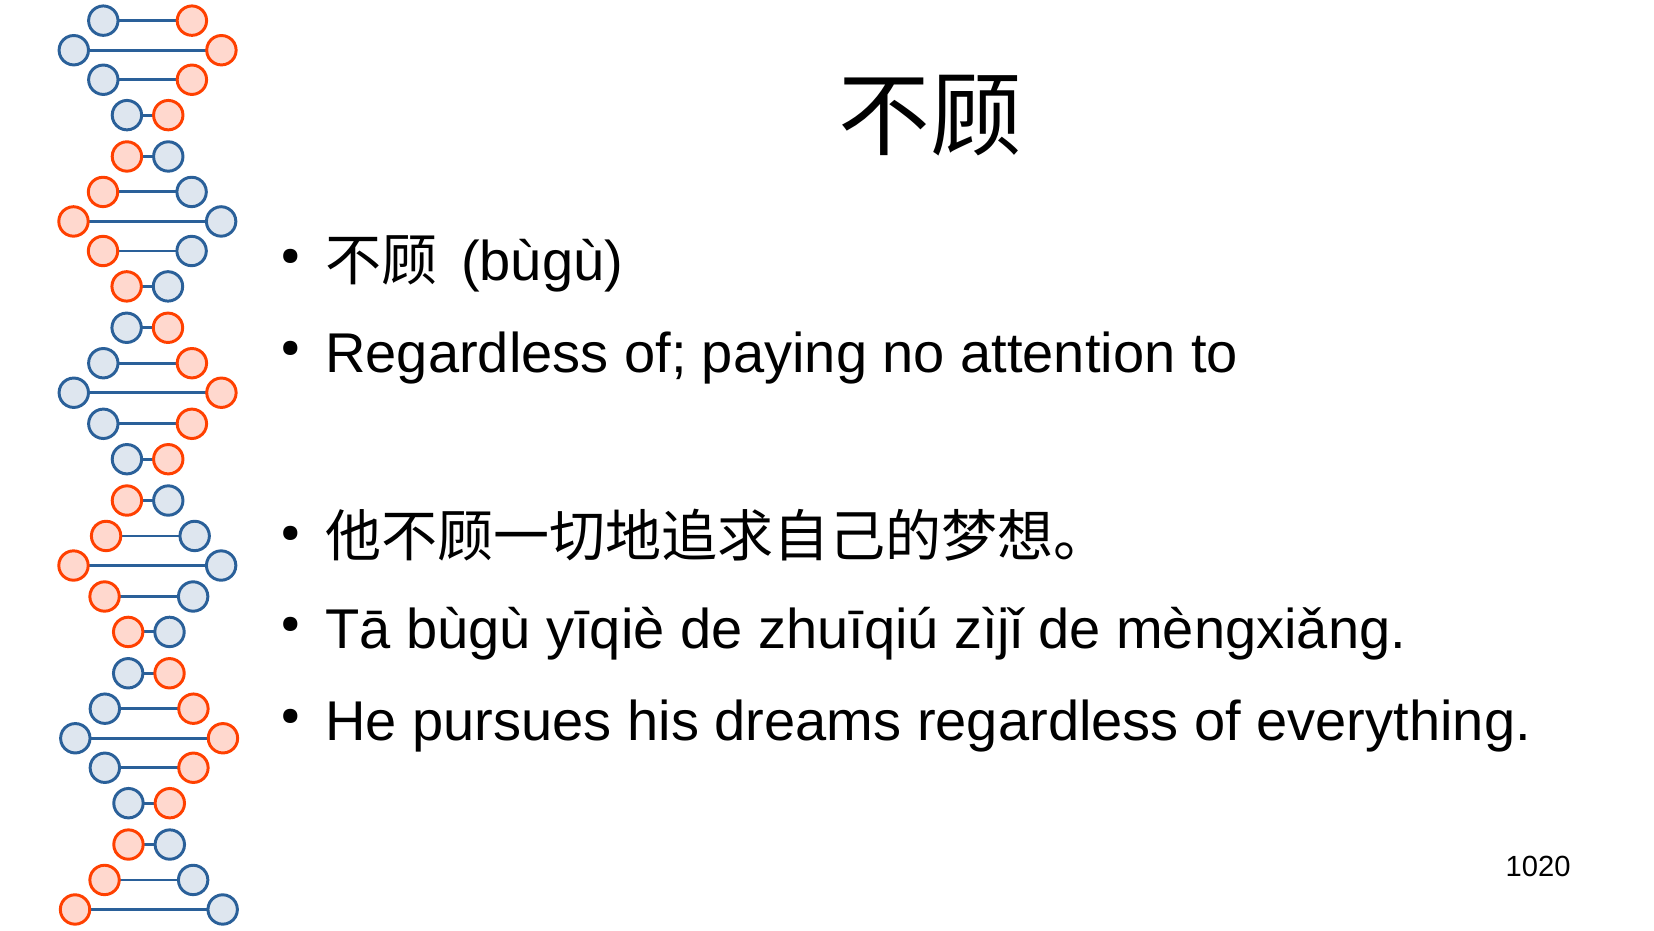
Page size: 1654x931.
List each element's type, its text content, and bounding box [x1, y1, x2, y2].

list 不顾 (bùgù) Regardless of; paying no attention to 他不顾一切地追求自己的梦想。 Tā bùgù yīqiè de zhuīqiú zìjǐ de mèngxiǎng. He pursues his dreams regardless of everything. [265, 224, 1595, 764]
title 不顾 [265, 35, 1595, 189]
